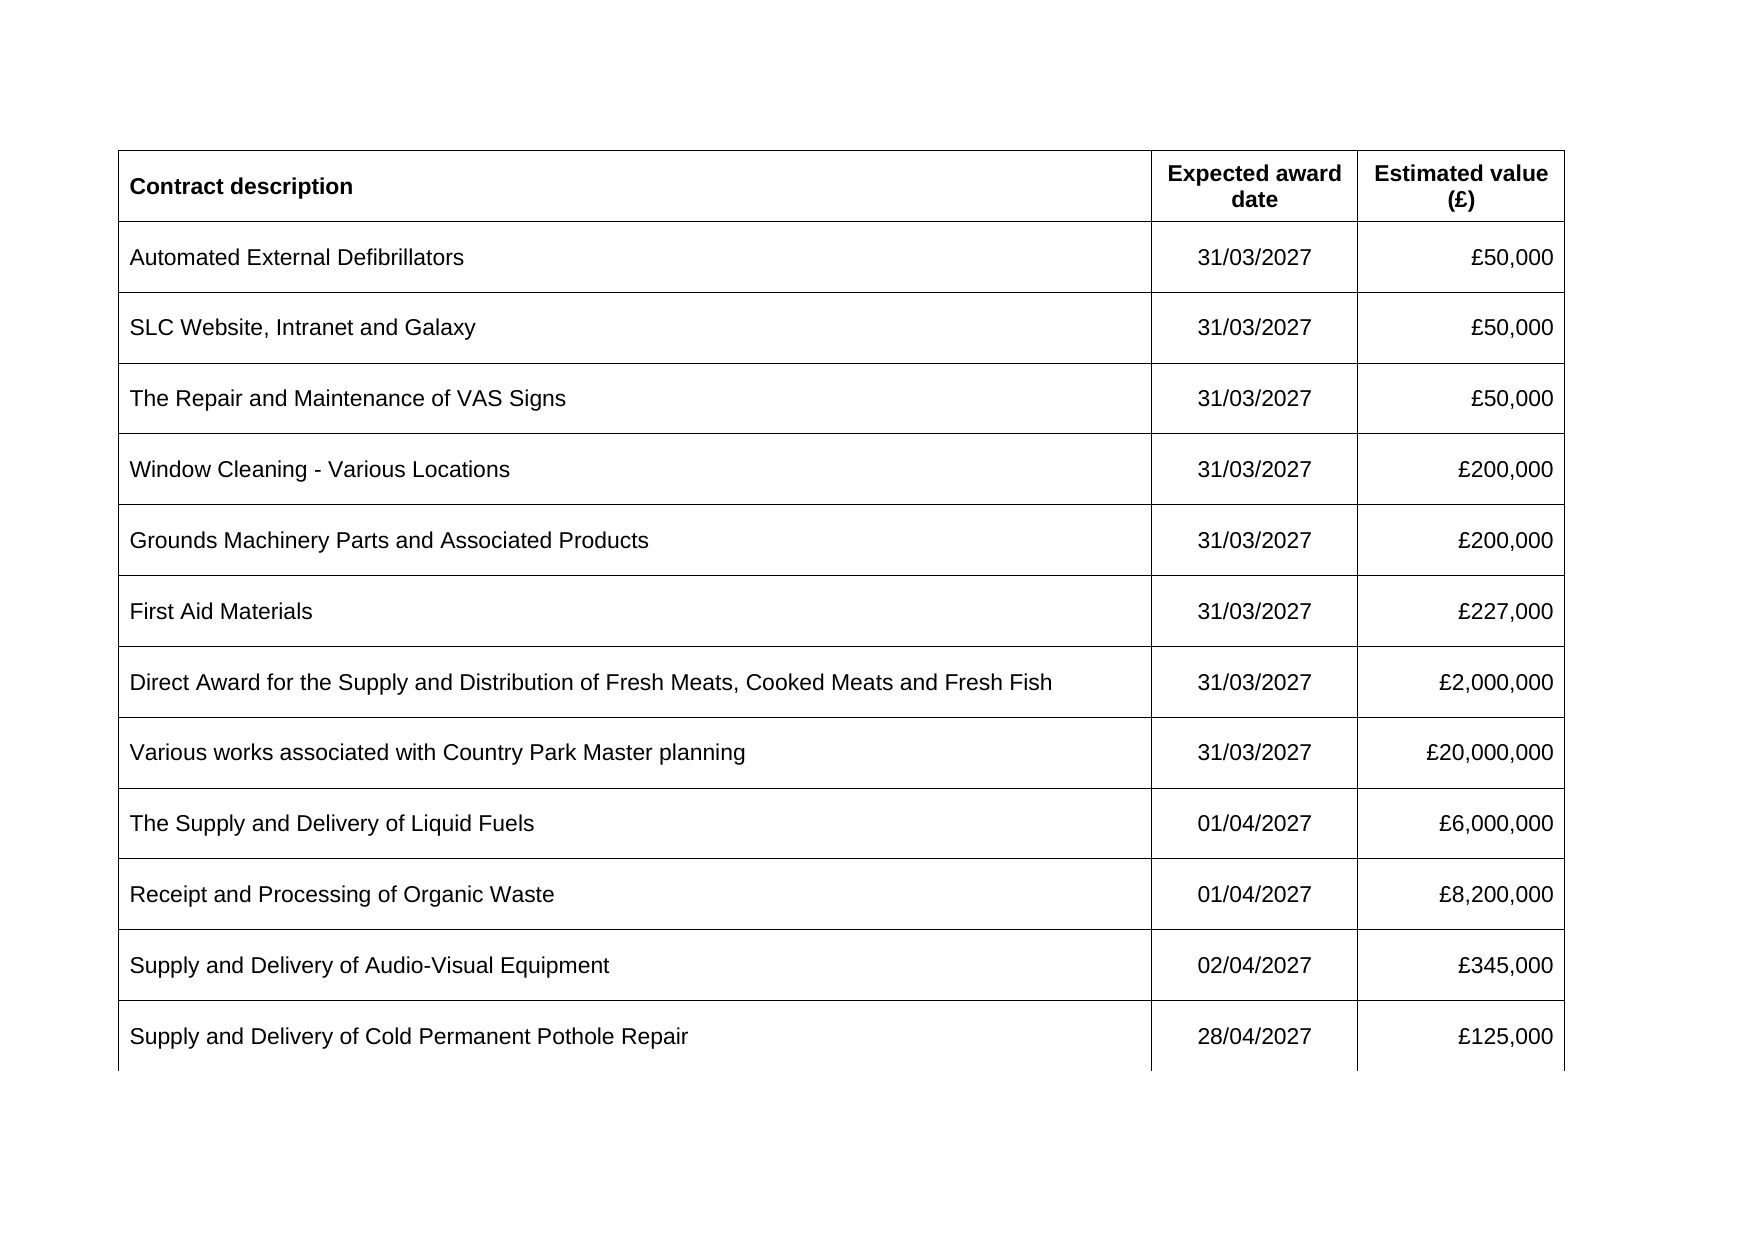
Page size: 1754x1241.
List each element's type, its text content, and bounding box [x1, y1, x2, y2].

table_cell £200,000 [1358, 434, 1564, 504]
table_cell Grounds Machinery Parts and Associated Products [119, 505, 1151, 575]
table_cell 02/04/2027 [1152, 930, 1357, 1000]
table_cell £8,200,000 [1358, 859, 1564, 929]
table_cell Various works associated with Country Park Master planning [119, 718, 1151, 787]
table_cell £227,000 [1358, 576, 1564, 646]
table_cell Direct Award for the Supply and Distribution of Fresh Meats, Cooked Meats and Fresh Fish [119, 647, 1151, 717]
table_cell 31/03/2027 [1152, 505, 1357, 575]
table_header Contract description [119, 151, 1151, 221]
table_cell Supply and Delivery of Audio-Visual Equipment [119, 930, 1151, 1000]
table_cell 31/03/2027 [1152, 576, 1357, 646]
table_cell £20,000,000 [1358, 718, 1564, 787]
table_cell The Supply and Delivery of Liquid Fuels [119, 789, 1151, 858]
table_cell 01/04/2027 [1152, 789, 1357, 858]
table_cell 31/03/2027 [1152, 293, 1357, 362]
table_cell 01/04/2027 [1152, 859, 1357, 929]
table_cell The Repair and Maintenance of VAS Signs [119, 364, 1151, 433]
table_cell 28/04/2027 [1152, 1001, 1357, 1071]
table_cell First Aid Materials [119, 576, 1151, 646]
table_header Estimated value (£) [1358, 151, 1564, 221]
table_cell £50,000 [1358, 293, 1564, 362]
table_cell £200,000 [1358, 505, 1564, 575]
table_cell Automated External Defibrillators [119, 222, 1151, 292]
table_cell 31/03/2027 [1152, 718, 1357, 787]
table_cell £2,000,000 [1358, 647, 1564, 717]
table_cell £50,000 [1358, 364, 1564, 433]
table_cell Supply and Delivery of Cold Permanent Pothole Repair [119, 1001, 1151, 1071]
table_cell 31/03/2027 [1152, 222, 1357, 292]
table_cell 31/03/2027 [1152, 434, 1357, 504]
table_cell SLC Website, Intranet and Galaxy [119, 293, 1151, 362]
table_cell £50,000 [1358, 222, 1564, 292]
table_cell £345,000 [1358, 930, 1564, 1000]
table_cell 31/03/2027 [1152, 364, 1357, 433]
table_cell 31/03/2027 [1152, 647, 1357, 717]
table_cell Receipt and Processing of Organic Waste [119, 859, 1151, 929]
table_cell £6,000,000 [1358, 789, 1564, 858]
table_header Expected award date [1152, 151, 1357, 221]
table_cell £125,000 [1358, 1001, 1564, 1071]
table_cell Window Cleaning - Various Locations [119, 434, 1151, 504]
